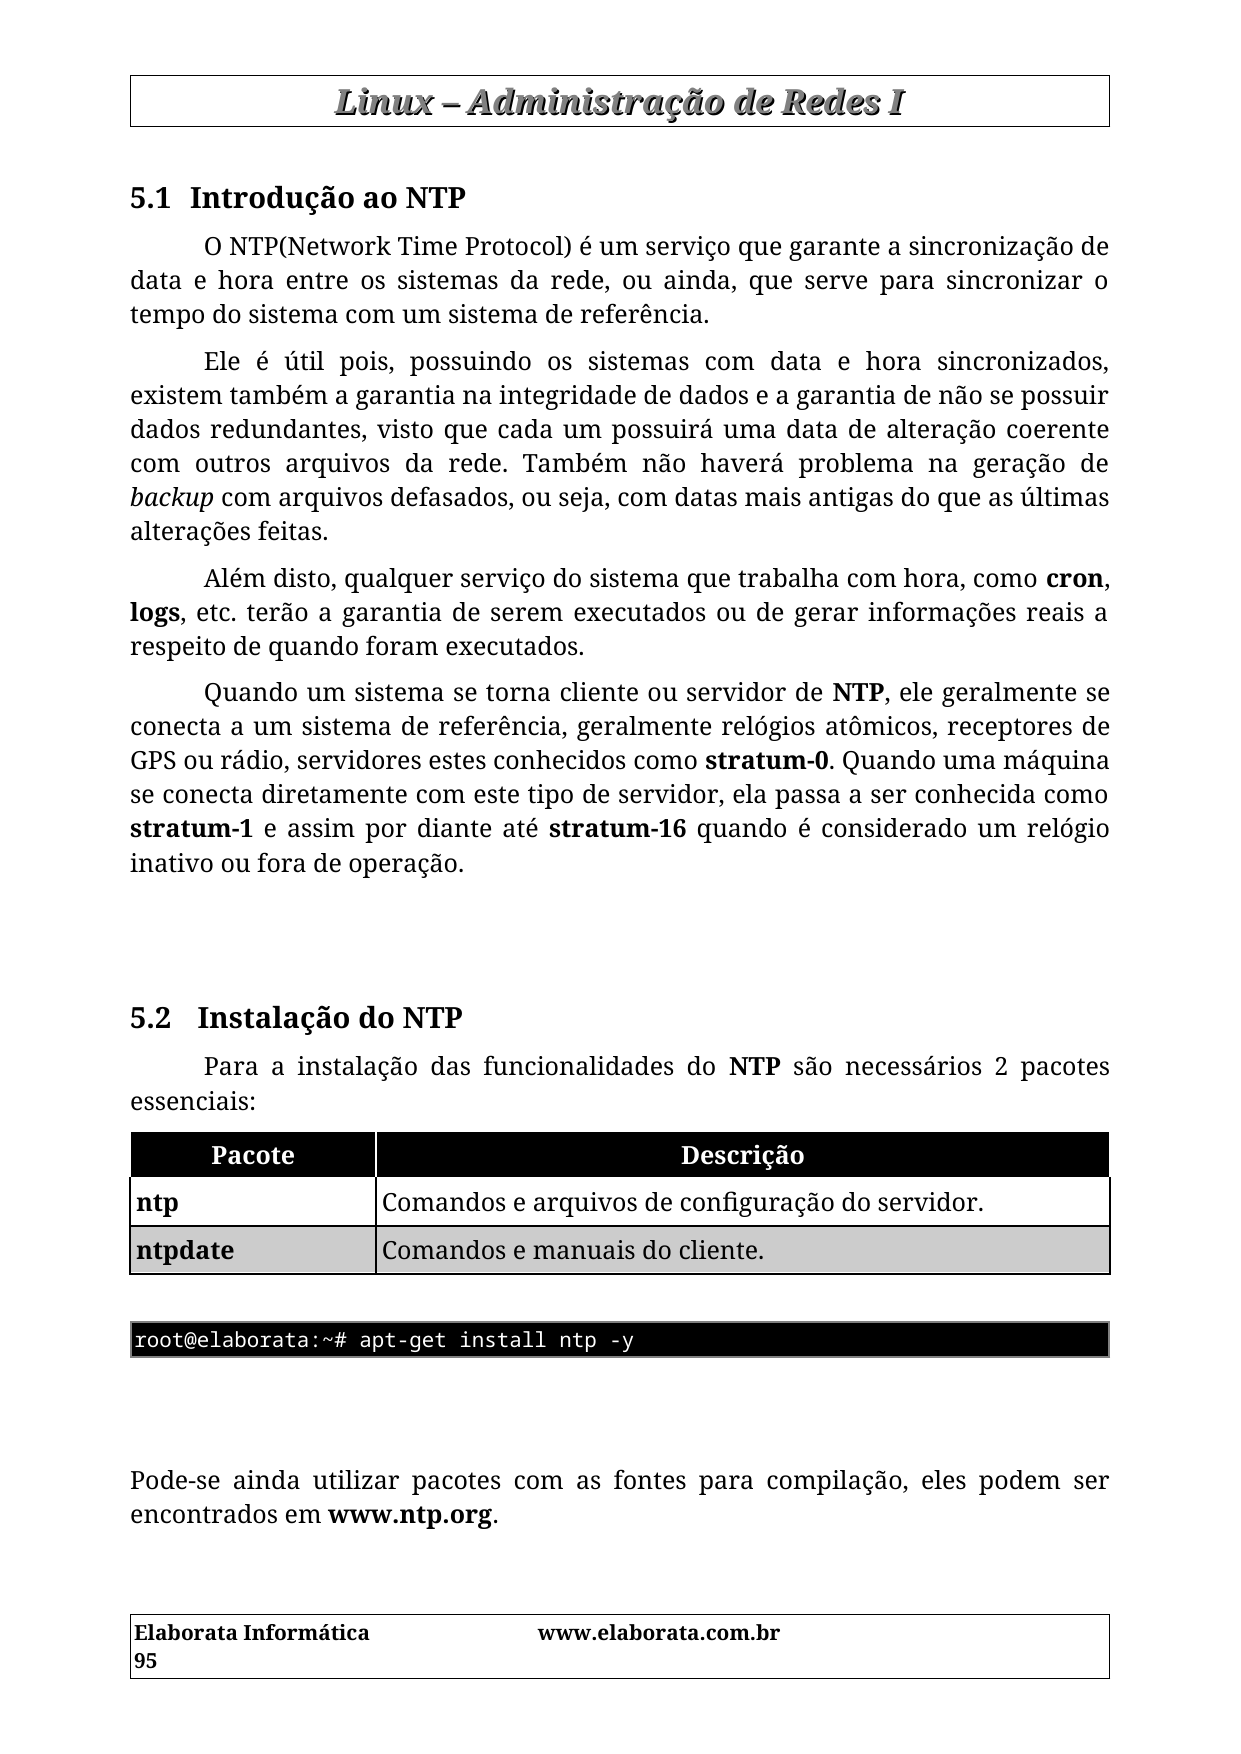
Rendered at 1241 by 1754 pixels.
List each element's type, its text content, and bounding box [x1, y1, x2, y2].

table_header Pacote [131, 1132, 375, 1177]
text root@elaborata:~# apt-get install ntp -y [132, 1323, 1108, 1356]
text Para a instalação das funcionalidades do NTP são necessários 2 pacotes essenciais: [130, 1049, 1110, 1117]
table_header Descrição [377, 1132, 1109, 1177]
table_cell Comandos e arquivos de configuração do servidor. [377, 1179, 1109, 1225]
text Ele é útil pois, possuindo os sistemas com data e hora sincronizados, existem também a garantia na integridade de dados e a garantia de não se possuir dados redundantes, visto que cada um possuirá uma data de alteração coerente com outros arquivos da rede. Também não haverá problema na geração de backup com arquivos defasados, ou seja, com datas mais antigas do que as últimas alterações feitas. [130, 343, 1110, 548]
text Quando um sistema se torna cliente ou servidor de NTP, ele geralmente se conecta a um sistema de referência, geralmente relógios atômicos, receptores de GPS ou rádio, servidores estes conhecidos como stratum-0. Quando uma máquina se conecta diretamente com este tipo de servidor, ela passa a ser conhecida como stratum-1 e assim por diante até stratum-16 quando é considerado um relógio inativo ou fora de operação. [130, 675, 1110, 879]
subtitle Introdução ao NTP [130, 177, 1110, 217]
subtitle Instalação do NTP [130, 997, 1110, 1037]
table_cell Comandos e manuais do cliente. [377, 1227, 1109, 1272]
table_cell ntp [131, 1179, 375, 1225]
text Pode-se ainda utilizar pacotes com as fontes para compilação, eles podem ser encontrados em www.ntp.org. [130, 1463, 1110, 1531]
table_cell ntpdate [131, 1227, 375, 1272]
text O NTP(Network Time Protocol) é um serviço que garante a sincronização de data e hora entre os sistemas da rede, ou ainda, que serve para sincronizar o tempo do sistema com um sistema de referência. [130, 229, 1110, 331]
text Além disto, qualquer serviço do sistema que trabalha com hora, como cron, logs, etc. terão a garantia de serem executados ou de gerar informações reais a respeito de quando foram executados. [130, 560, 1110, 662]
